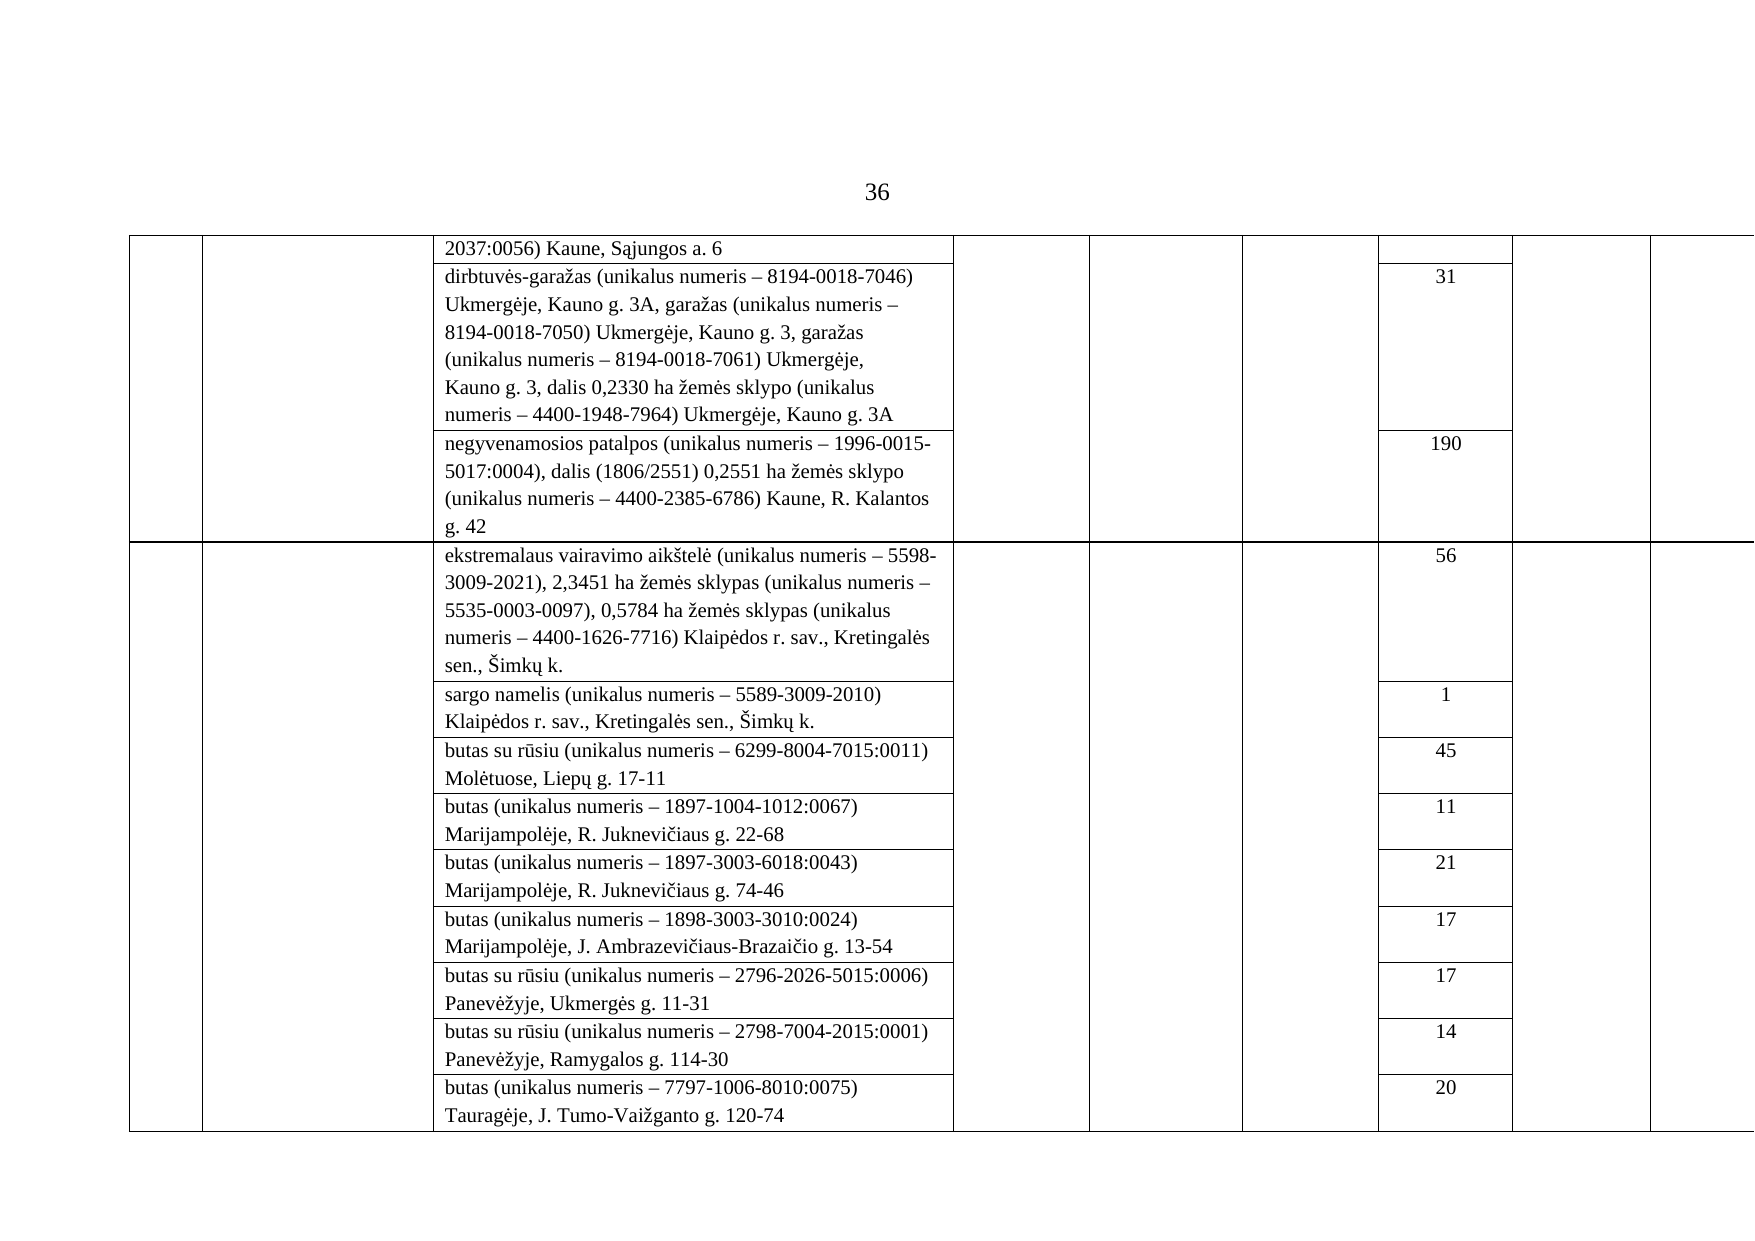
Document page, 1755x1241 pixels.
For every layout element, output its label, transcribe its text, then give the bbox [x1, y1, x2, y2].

table_cell [1651, 543, 1754, 1131]
table_cell [203, 236, 433, 541]
table_cell butas (unikalus numeris – 1897-1004-1012:0067) Marijampolėje, R. Juknevičiaus g. 22-68 [434, 794, 953, 849]
table_cell [203, 543, 433, 1131]
table_cell 56 [1379, 543, 1512, 681]
table_cell 190 [1379, 431, 1512, 541]
table_cell ekstremalaus vairavimo aikštelė (unikalus numeris – 5598-3009-2021), 2,3451 ha žemės sklypas (unikalus numeris – 5535-0003-0097), 0,5784 ha žemės sklypas (unikalus numeris – 4400-1626-7716) Klaipėdos r. sav., Kretingalės sen., Šimkų k. [434, 543, 953, 681]
table_cell 31 [1379, 264, 1512, 430]
table_cell [1513, 543, 1650, 1131]
table_cell [1513, 236, 1650, 541]
table_cell 45 [1379, 738, 1512, 793]
table_cell [1243, 236, 1378, 541]
table_cell 1 [1379, 682, 1512, 737]
table_cell 21 [1379, 850, 1512, 906]
table_cell 17 [1379, 963, 1512, 1018]
table_cell dirbtuvės-garažas (unikalus numeris – 8194-0018-7046) Ukmergėje, Kauno g. 3A, garažas (unikalus numeris – 8194-0018-7050) Ukmergėje, Kauno g. 3, garažas (unikalus numeris – 8194-0018-7061) Ukmergėje, Kauno g. 3, dalis 0,2330 ha žemės sklypo (unikalus numeris – 4400-1948-7964) Ukmergėje, Kauno g. 3A [434, 264, 953, 430]
table_cell [130, 236, 202, 541]
table_cell 2037:0056) Kaune, Sąjungos a. 6 [434, 236, 953, 263]
table_cell butas su rūsiu (unikalus numeris – 2796-2026-5015:0006) Panevėžyje, Ukmergės g. 11-31 [434, 963, 953, 1018]
table_cell butas (unikalus numeris – 1898-3003-3010:0024) Marijampolėje, J. Ambrazevičiaus-Brazaičio g. 13-54 [434, 907, 953, 962]
table_cell [130, 543, 202, 1131]
table_cell [1090, 543, 1242, 1131]
table_cell butas su rūsiu (unikalus numeris – 2798-7004-2015:0001) Panevėžyje, Ramygalos g. 114-30 [434, 1019, 953, 1074]
table_cell butas (unikalus numeris – 7797-1006-8010:0075) Tauragėje, J. Tumo-Vaižganto g. 120-74 [434, 1075, 953, 1131]
table_cell butas su rūsiu (unikalus numeris – 6299-8004-7015:0011) Molėtuose, Liepų g. 17-11 [434, 738, 953, 793]
table_cell 20 [1379, 1075, 1512, 1131]
table_cell [954, 543, 1089, 1131]
table_cell [1090, 236, 1242, 541]
table_cell 11 [1379, 794, 1512, 849]
table_cell butas (unikalus numeris – 1897-3003-6018:0043) Marijampolėje, R. Juknevičiaus g. 74-46 [434, 850, 953, 906]
table_cell negyvenamosios patalpos (unikalus numeris – 1996-0015-5017:0004), dalis (1806/2551) 0,2551 ha žemės sklypo (unikalus numeris – 4400-2385-6786) Kaune, R. Kalantos g. 42 [434, 431, 953, 541]
table_cell 14 [1379, 1019, 1512, 1074]
table_cell 17 [1379, 907, 1512, 962]
table_cell sargo namelis (unikalus numeris – 5589-3009-2010) Klaipėdos r. sav., Kretingalės sen., Šimkų k. [434, 682, 953, 737]
table_cell [1651, 236, 1754, 541]
table_cell [954, 236, 1089, 541]
table_cell [1243, 543, 1378, 1131]
table_cell [1379, 236, 1512, 263]
